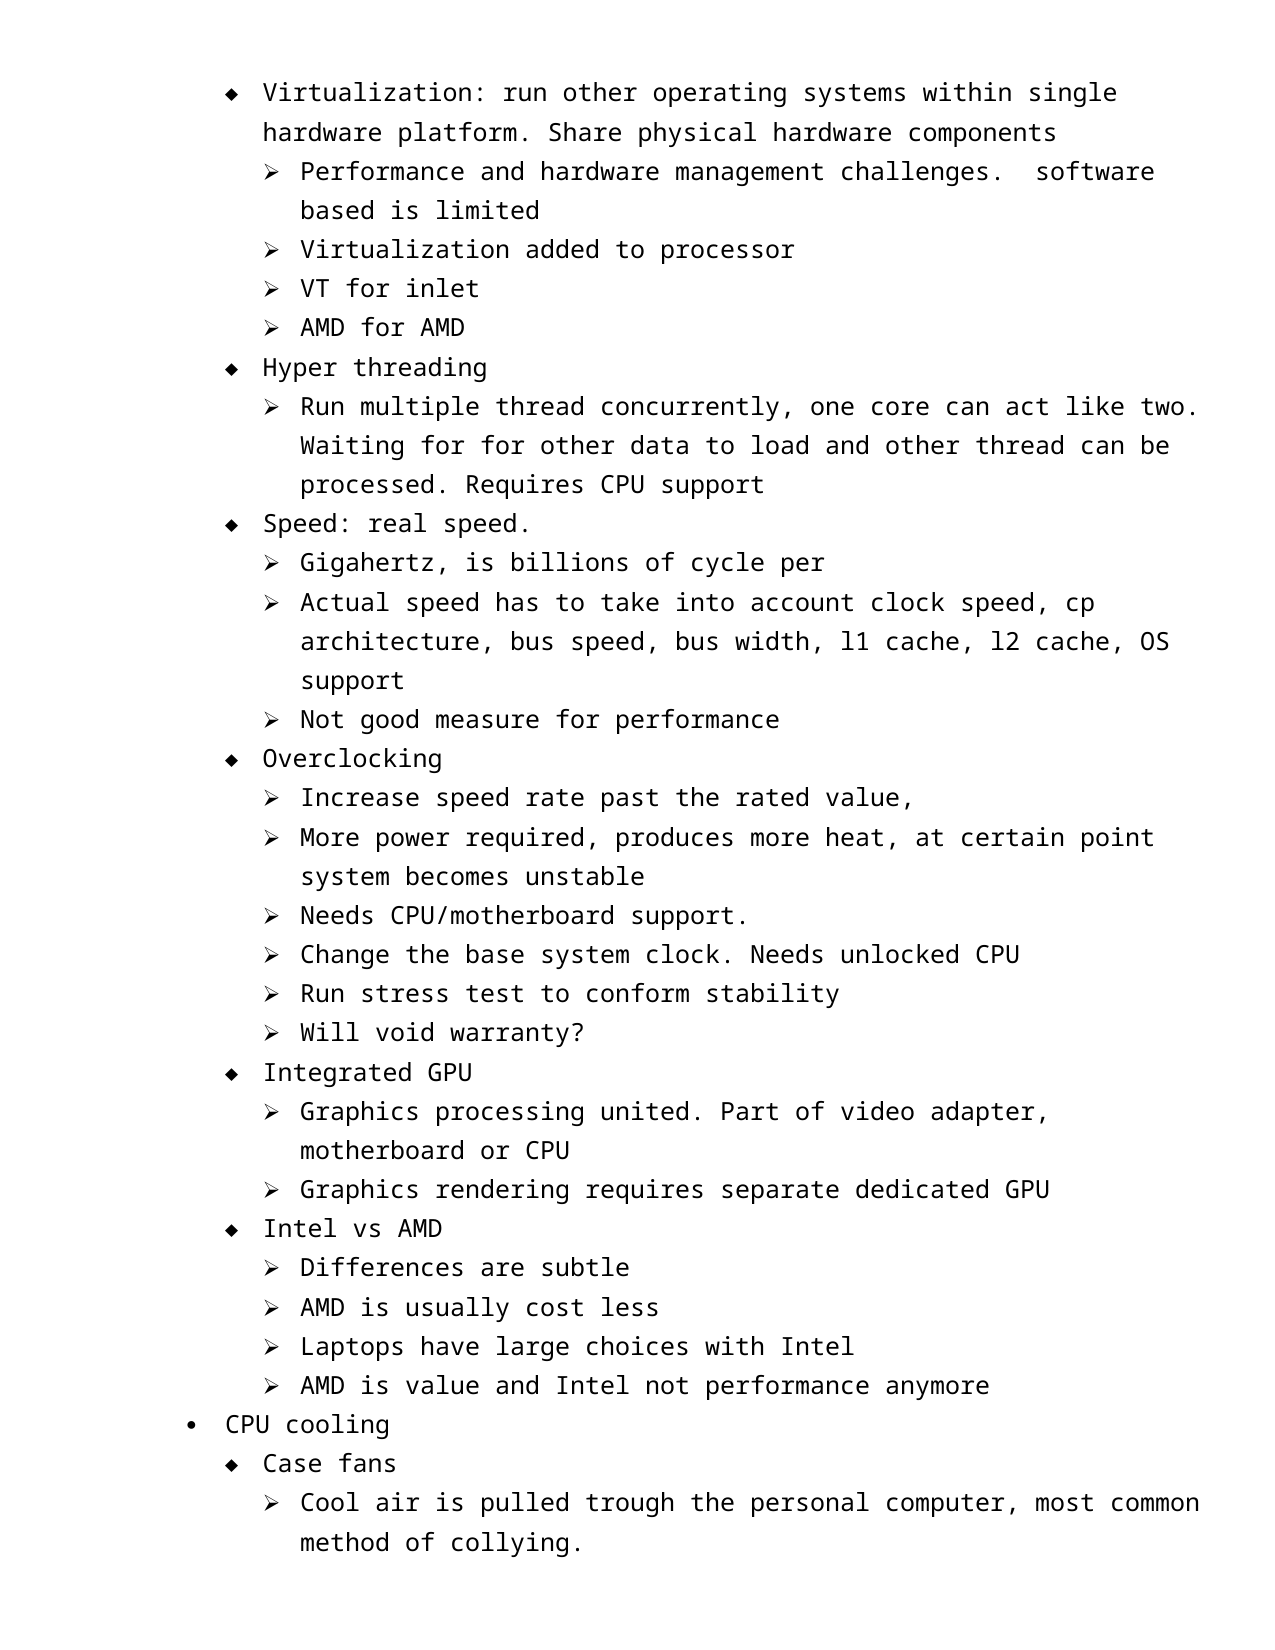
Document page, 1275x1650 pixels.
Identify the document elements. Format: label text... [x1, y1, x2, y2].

list Hyper threading [225, 349, 1200, 383]
list AMD is usually cost less [262, 1289, 1200, 1323]
list Actual speed has to take into account clock speed, cp architecture, bus speed, bus width, l1 cache, l2 cache, OS support [262, 584, 1200, 697]
list Cool air is pulled trough the personal computer, most common method of collying. [262, 1485, 1200, 1558]
list Not good measure for performance [262, 702, 1200, 736]
list Integrated GPU [225, 1054, 1200, 1088]
list Will void warranty? [262, 1015, 1200, 1049]
list Run stress test to conform stability [262, 976, 1200, 1010]
list Differences are subtle [262, 1250, 1200, 1284]
list VT for inlet [262, 271, 1200, 305]
list More power required, produces more heat, at certain point system becomes unstable [262, 819, 1200, 892]
list Increase speed rate past the rated value, [262, 780, 1200, 814]
list CPU cooling [187, 1407, 1200, 1441]
list Virtualization: run other operating systems within single hardware platform. Share physical hardware components [225, 75, 1200, 148]
list Gigahertz, is billions of cycle per [262, 545, 1200, 579]
list AMD is value and Intel not performance anymore [262, 1367, 1200, 1402]
list Change the base system clock. Needs unlocked CPU [262, 937, 1200, 971]
list Case fans [225, 1446, 1200, 1480]
list Intel vs AMD [225, 1211, 1200, 1245]
list Graphics processing united. Part of video adapter, motherboard or CPU [262, 1093, 1200, 1167]
list Speed: real speed. [225, 506, 1200, 540]
list Graphics rendering requires separate dedicated GPU [262, 1172, 1200, 1206]
list Needs CPU/motherboard support. [262, 897, 1200, 932]
list Overclocking [225, 741, 1200, 775]
list Run multiple thread concurrently, one core can act like two. Waiting for for other data to load and other thread can be processed. Requires CPU support [262, 388, 1200, 501]
list Performance and hardware management challenges. software based is limited [262, 153, 1200, 227]
list AMD for AMD [262, 310, 1200, 344]
list Laptops have large choices with Intel [262, 1328, 1200, 1362]
list Virtualization added to processor [262, 232, 1200, 266]
